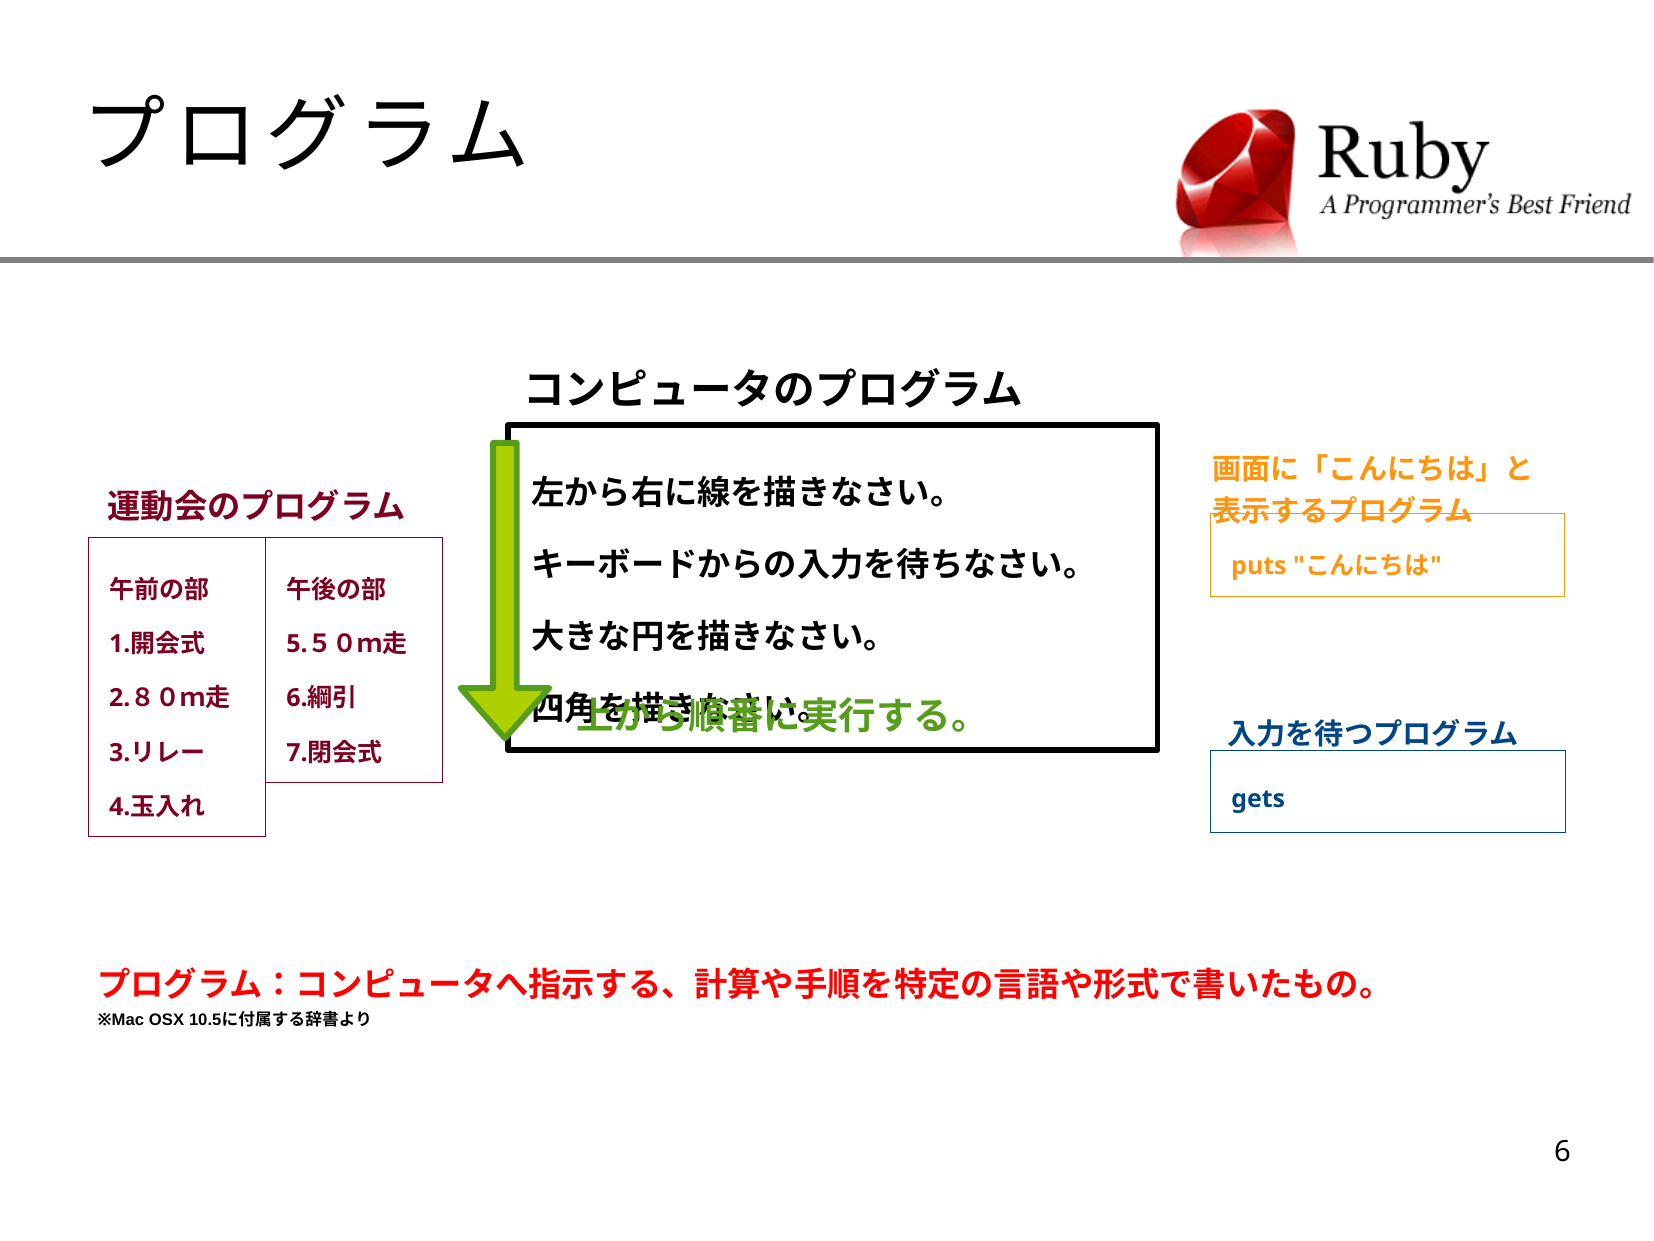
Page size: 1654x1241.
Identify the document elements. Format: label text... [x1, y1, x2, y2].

text_box プログラム：コンピュータへ指示する、計算や手順を特定の言語や形式で書いたもの。 ※Mac OSX 10.5に付属する辞書より [82, 950, 1477, 1019]
text_box 画面に「こんにちは」と 表示するプログラム [1222, 437, 1524, 512]
text_box [460, 442, 550, 739]
text_box puts "こんにちは" [1210, 513, 1565, 597]
text_box コンピュータのプログラム [508, 348, 1045, 406]
picture [1160, 82, 1654, 257]
text_box 運動会のプログラム [104, 472, 409, 522]
text_box gets [1210, 750, 1566, 833]
text_box 午後の部 5.５０ｍ走 6.綱引 7.閉会式 [265, 537, 443, 774]
title プログラム [82, 49, 1152, 207]
text_box 左から右に線を描きなさい。 キーボードからの入力を待ちなさい。 大きな円を描きなさい。 四角を描きなさい。 [507, 425, 1158, 751]
text_box 上から順番に実行する。 [576, 679, 989, 732]
text_box 入力を待つプログラム [1223, 703, 1523, 748]
text_box 午前の部 1.開会式 2.８０ｍ走 3.リレー 4.玉入れ [88, 537, 265, 774]
